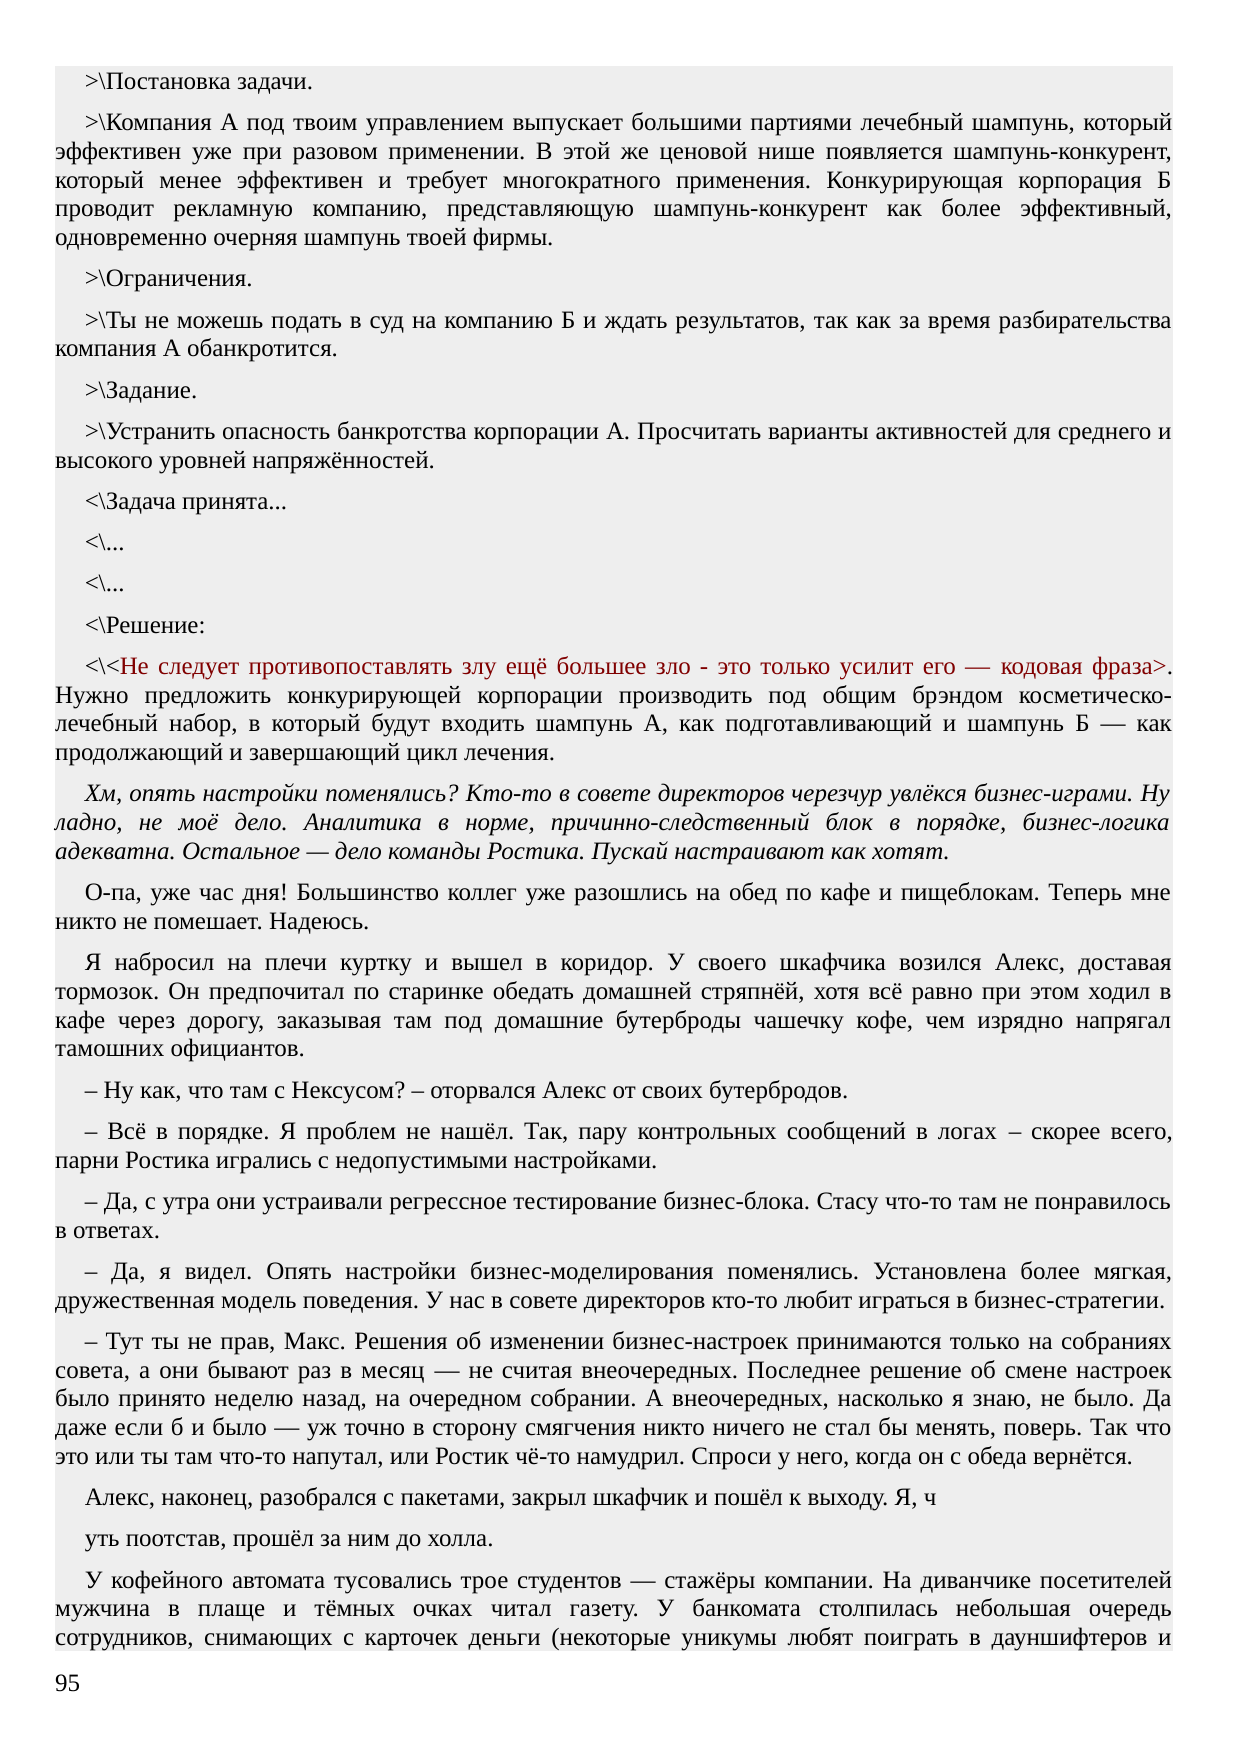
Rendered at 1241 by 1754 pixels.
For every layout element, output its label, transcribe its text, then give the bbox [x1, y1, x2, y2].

text <\Задача принята... [55, 486, 1173, 515]
text >\Постановка задачи. [55, 66, 1173, 95]
text – Тут ты не прав, Макс. Решения об изменении бизнес-настроек принимаются только на собраниях совета, а они бывают раз в месяц — не считая внеочередных. Последнее решение об смене настроек было принято неделю назад, на очередном собрании. А внеочередных, насколько я знаю, не было. Да даже если б и было — уж точно в сторону смягчения никто ничего не стал бы менять, поверь. Так что это или ты там что-то напутал, или Ростик чё-то намудрил. Спроси у него, когда он с обеда вернётся. [55, 1326, 1173, 1470]
text Я набросил на плечи куртку и вышел в коридор. У своего шкафчика возился Алекс, доставая тормозок. Он предпочитал по старинке обедать домашней стряпнёй, хотя всё равно при этом ходил в кафе через дорогу, заказывая там под домашние бутерброды чашечку кофе, чем изрядно напрягал тамошних официантов. [55, 947, 1173, 1062]
text Хм, опять настройки поменялись? Кто-то в совете директоров черезчур увлёкся бизнес-играми. Ну ладно, не моё дело. Аналитика в норме, причинно-следственный блок в порядке, бизнес-логика адекватна. Остальное — дело команды Ростика. Пускай настраивают как хотят. [55, 778, 1173, 865]
text <\... [55, 527, 1173, 556]
text – Всё в порядке. Я проблем не нашёл. Так, пару контрольных сообщений в логах – скорее всего, парни Ростика игрались с недопустимыми настройками. [55, 1116, 1173, 1173]
text <\<Не следует противопоставлять злу ещё большее зло - это только усилит его — кодовая фраза>. Нужно предложить конкурирующей корпорации производить под общим брэндом косметическо-лечебный набор, в который будут входить шампунь А, как подготавливающий и шампунь Б — как продолжающий и завершающий цикл лечения. [55, 651, 1173, 766]
text уть поотстав, прошёл за ним до холла. [55, 1523, 1173, 1552]
text >\Задание. [55, 375, 1173, 403]
text О-па, уже час дня! Большинство коллег уже разошлись на обед по кафе и пищеблокам. Теперь мне никто не помешает. Надеюсь. [55, 877, 1173, 935]
text – Да, с утра они устраивали регрессное тестирование бизнес-блока. Стасу что-то там не понравилось в ответах. [55, 1186, 1173, 1243]
text >\Ограничения. [55, 263, 1173, 292]
text – Да, я видел. Опять настройки бизнес-моделирования поменялись. Установлена более мягкая, дружественная модель поведения. У нас в совете директоров кто-то любит играться в бизнес-стратегии. [55, 1256, 1173, 1313]
text У кофейного автомата тусовались трое студентов — стажёры компании. На диванчике посетителей мужчина в плаще и тёмных очках читал газету. У банкомата столпилась небольшая очередь сотрудников, снимающих с карточек деньги (некоторые уникумы любят поиграть в дауншифтеров и [55, 1565, 1173, 1651]
text – Ну как, что там с Нексусом? – оторвался Алекс от своих бутербродов. [55, 1075, 1173, 1103]
text Алекс, наконец, разобрался с пакетами, закрыл шкафчик и пошёл к выходу. Я, ч [55, 1482, 1173, 1511]
text <\... [55, 568, 1173, 597]
text >\Устранить опасность банкротства корпорации А. Просчитать варианты активностей для среднего и высокого уровней напряжённостей. [55, 416, 1173, 473]
text >\Компания А под твоим управлением выпускает большими партиями лечебный шампунь, который эффективен уже при разовом применении. В этой же ценовой нише появляется шампунь-конкурент, который менее эффективен и требует многократного применения. Конкурирующая корпорация Б проводит рекламную компанию, представляющую шампунь-конкурент как более эффективный, одновременно очерняя шампунь твоей фирмы. [55, 107, 1173, 251]
text <\Решение: [55, 610, 1173, 638]
text >\Ты не можешь подать в суд на компанию Б и ждать результатов, так как за время разбирательства компания А обанкротится. [55, 305, 1173, 362]
